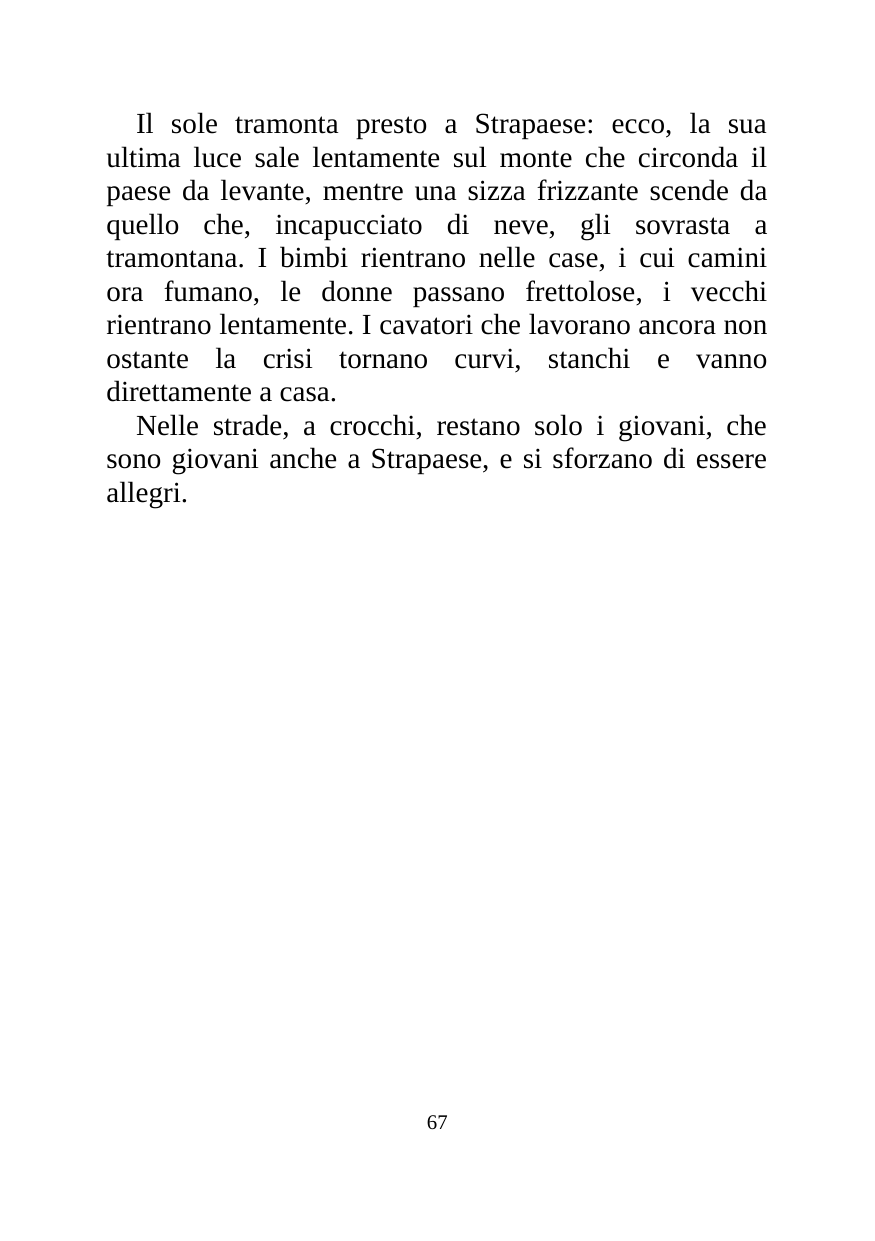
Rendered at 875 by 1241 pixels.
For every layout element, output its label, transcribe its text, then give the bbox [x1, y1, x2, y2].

text Il sole tramonta presto a Strapaese: ecco, la sua ultima luce sale lentamente sul monte che circonda il paese da levante, mentre una sizza frizzante scende da quello che, incapucciato di neve, gli sovrasta a tramontana. I bimbi rientrano nelle case, i cui camini ora fumano, le donne passano frettolose, i vecchi rientrano lentamente. I cavatori che lavorano ancora non ostante la crisi tornano curvi, stanchi e vanno direttamente a casa. [106, 106, 768, 408]
text Nelle strade, a crocchi, restano solo i giovani, che sono giovani anche a Strapaese, e si sforzano di essere allegri. [106, 408, 768, 509]
